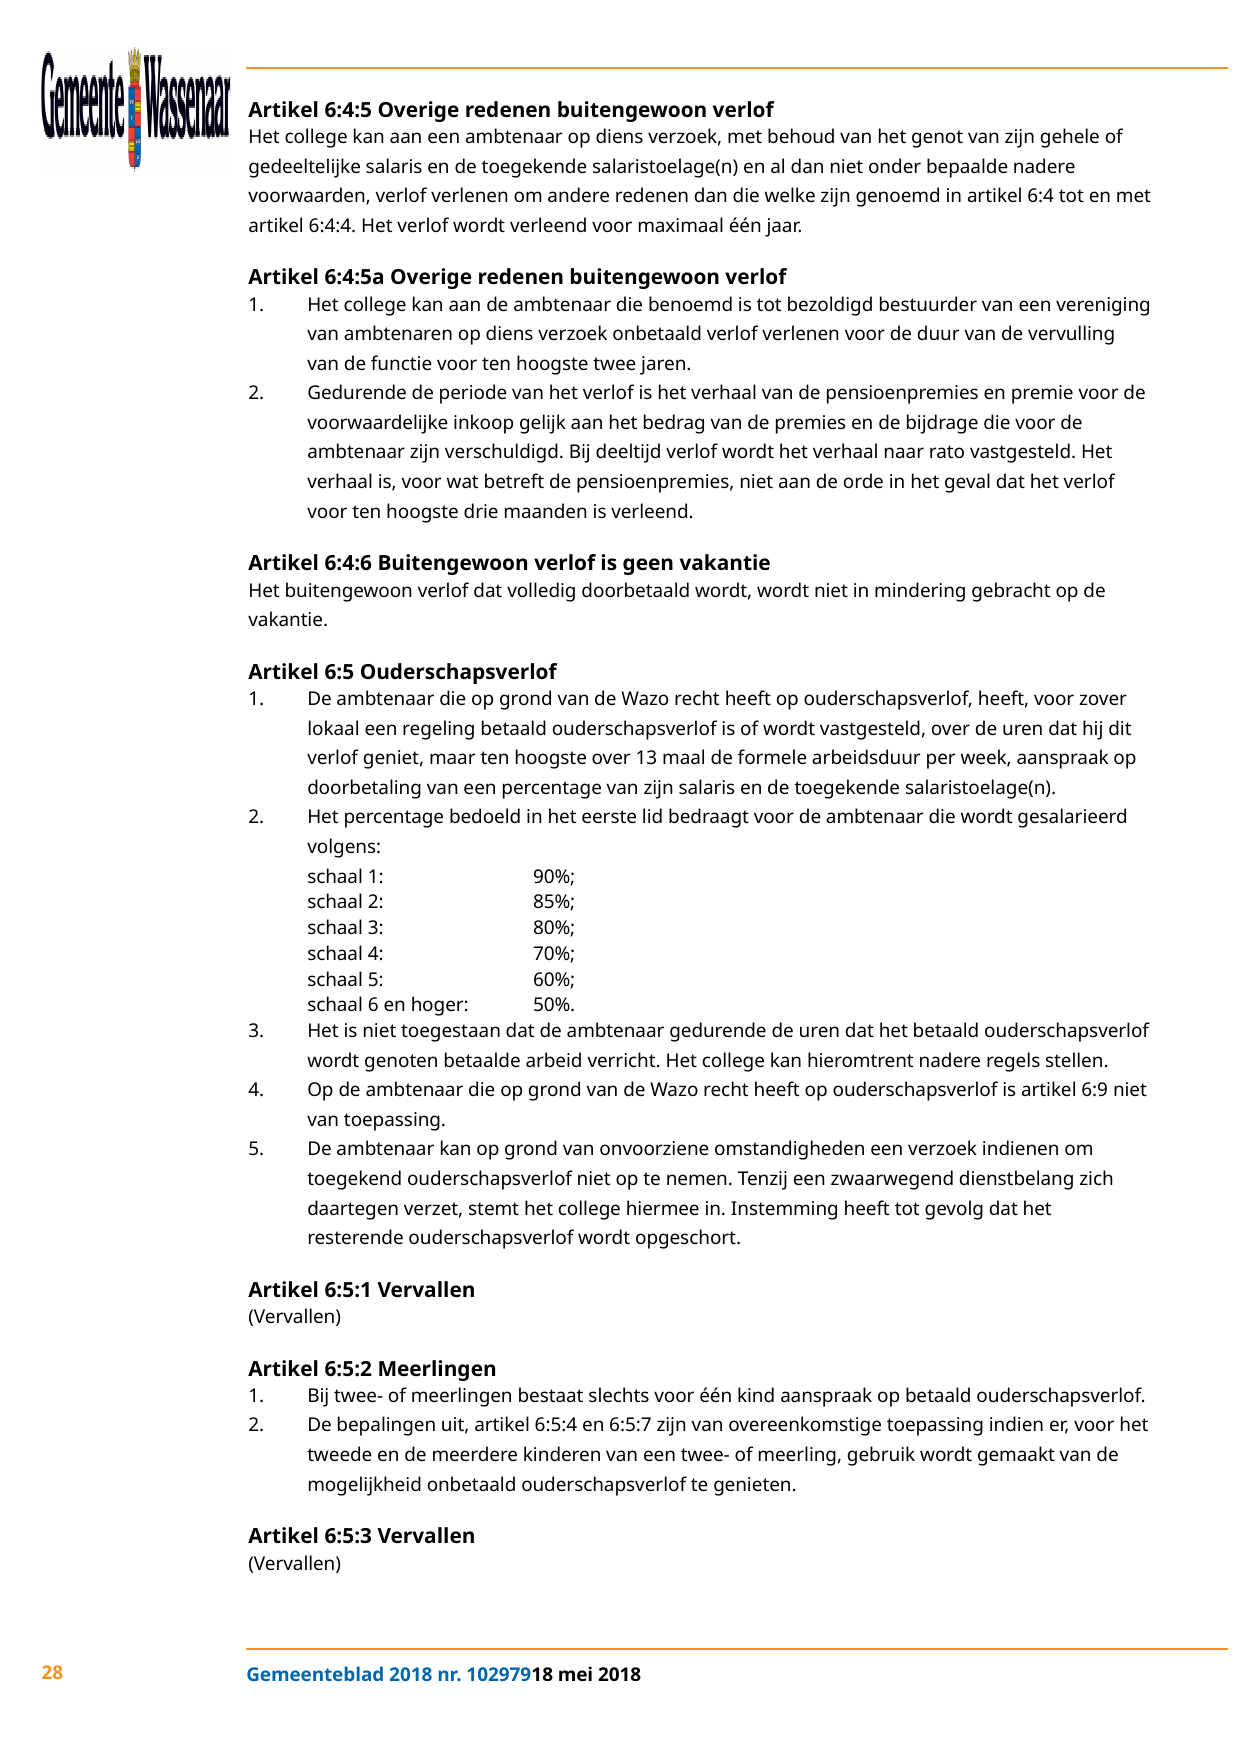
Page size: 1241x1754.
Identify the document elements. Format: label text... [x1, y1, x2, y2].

list De ambtenaar kan op grond van onvoorziene omstandigheden een verzoek indienen om toegekend ouderschapsverlof niet op te nemen. Tenzij een zwaarwegend dienstbelang zich daartegen verzet, stemt het college hiermee in. Instemming heeft tot gevolg dat het resterende ouderschapsverlof wordt opgeschort. [248, 1136, 1152, 1250]
list Het percentage bedoeld in het eerste lid bedraagt voor de ambtenaar die wordt gesalarieerd volgens: [248, 803, 1152, 859]
table_cell schaal 6 en hoger: [307, 991, 533, 1017]
picture [41, 47, 231, 172]
list De bepalingen uit, artikel 6:5:4 en 6:5:7 zijn van overeenkomstige toepassing indien er, voor het tweede en de meerdere kinderen van een twee- of meerling, gebruik wordt gemaakt van de mogelijkheid onbetaald ouderschapsverlof te genieten. [248, 1412, 1152, 1497]
text Artikel 6:5:1 Vervallen [248, 1275, 1152, 1303]
table_cell schaal 3: [307, 914, 533, 940]
text Artikel 6:5:3 Vervallen [248, 1521, 1152, 1550]
text Artikel 6:5 Ouderschapsverlof [248, 657, 1152, 685]
list Gedurende de periode van het verlof is het verhaal van de pensioenpremies en premie voor de voorwaardelijke inkoop gelijk aan het bedrag van de premies en de bijdrage die voor de ambtenaar zijn verschuldigd. Bij deeltijd verlof wordt het verhaal naar rato vastgesteld. Het verhaal is, voor wat betreft de pensioenpremies, niet aan de orde in het geval dat het verlof voor ten hoogste drie maanden is verleend. [248, 379, 1152, 524]
list Op de ambtenaar die op grond van de Wazo recht heeft op ouderschapsverlof is artikel 6:9 niet van toepassing. [248, 1076, 1152, 1132]
table_header schaal 1: [307, 863, 533, 888]
table_cell schaal 2: [307, 889, 533, 914]
table_cell schaal 4: [307, 940, 533, 966]
table_cell 50%. [533, 991, 1211, 1017]
list Het is niet toegestaan dat de ambtenaar gedurende de uren dat het betaald ouderschapsverlof wordt genoten betaalde arbeid verricht. Het college kan hieromtrent nadere regels stellen. [248, 1017, 1152, 1073]
text Artikel 6:4:5 Overige redenen buitengewoon verlof [248, 95, 1152, 123]
text (Vervallen) [248, 1303, 1152, 1329]
text Het college kan aan een ambtenaar op diens verzoek, met behoud van het genot van zijn gehele of gedeeltelijke salaris en de toegekende salaristoelage(n) en al dan niet onder bepaalde nadere voorwaarden, verlof verlenen om andere redenen dan die welke zijn genoemd in artikel 6:4 tot en met artikel 6:4:4. Het verlof wordt verleend voor maximaal één jaar. [248, 123, 1152, 238]
list De ambtenaar die op grond van de Wazo recht heeft op ouderschapsverlof, heeft, voor zover lokaal een regeling betaald ouderschapsverlof is of wordt vastgesteld, over de uren dat hij dit verlof geniet, maar ten hoogste over 13 maal de formele arbeidsduur per week, aanspraak op doorbetaling van een percentage van zijn salaris en de toegekende salaristoelage(n). [248, 685, 1152, 800]
table_cell schaal 5: [307, 966, 533, 991]
text Artikel 6:5:2 Meerlingen [248, 1354, 1152, 1382]
text (Vervallen) [248, 1550, 1152, 1575]
text Artikel 6:4:6 Buitengewoon verlof is geen vakantie [248, 548, 1152, 577]
text Artikel 6:4:5a Overige redenen buitengewoon verlof [248, 262, 1152, 291]
list Het college kan aan de ambtenaar die benoemd is tot bezoldigd bestuurder van een vereniging van ambtenaren op diens verzoek onbetaald verlof verlenen voor de duur van de vervulling van de functie voor ten hoogste twee jaren. [248, 291, 1152, 376]
table_cell 85%; [533, 889, 1211, 914]
table_header 90%; [533, 863, 1211, 888]
table_cell 80%; [533, 914, 1211, 940]
text Het buitengewoon verlof dat volledig doorbetaald wordt, wordt niet in mindering gebracht op de vakantie. [248, 577, 1152, 632]
list Bij twee- of meerlingen bestaat slechts voor één kind aanspraak op betaald ouderschapsverlof. [248, 1382, 1152, 1408]
table_cell 70%; [533, 940, 1211, 966]
table_cell 60%; [533, 966, 1211, 991]
